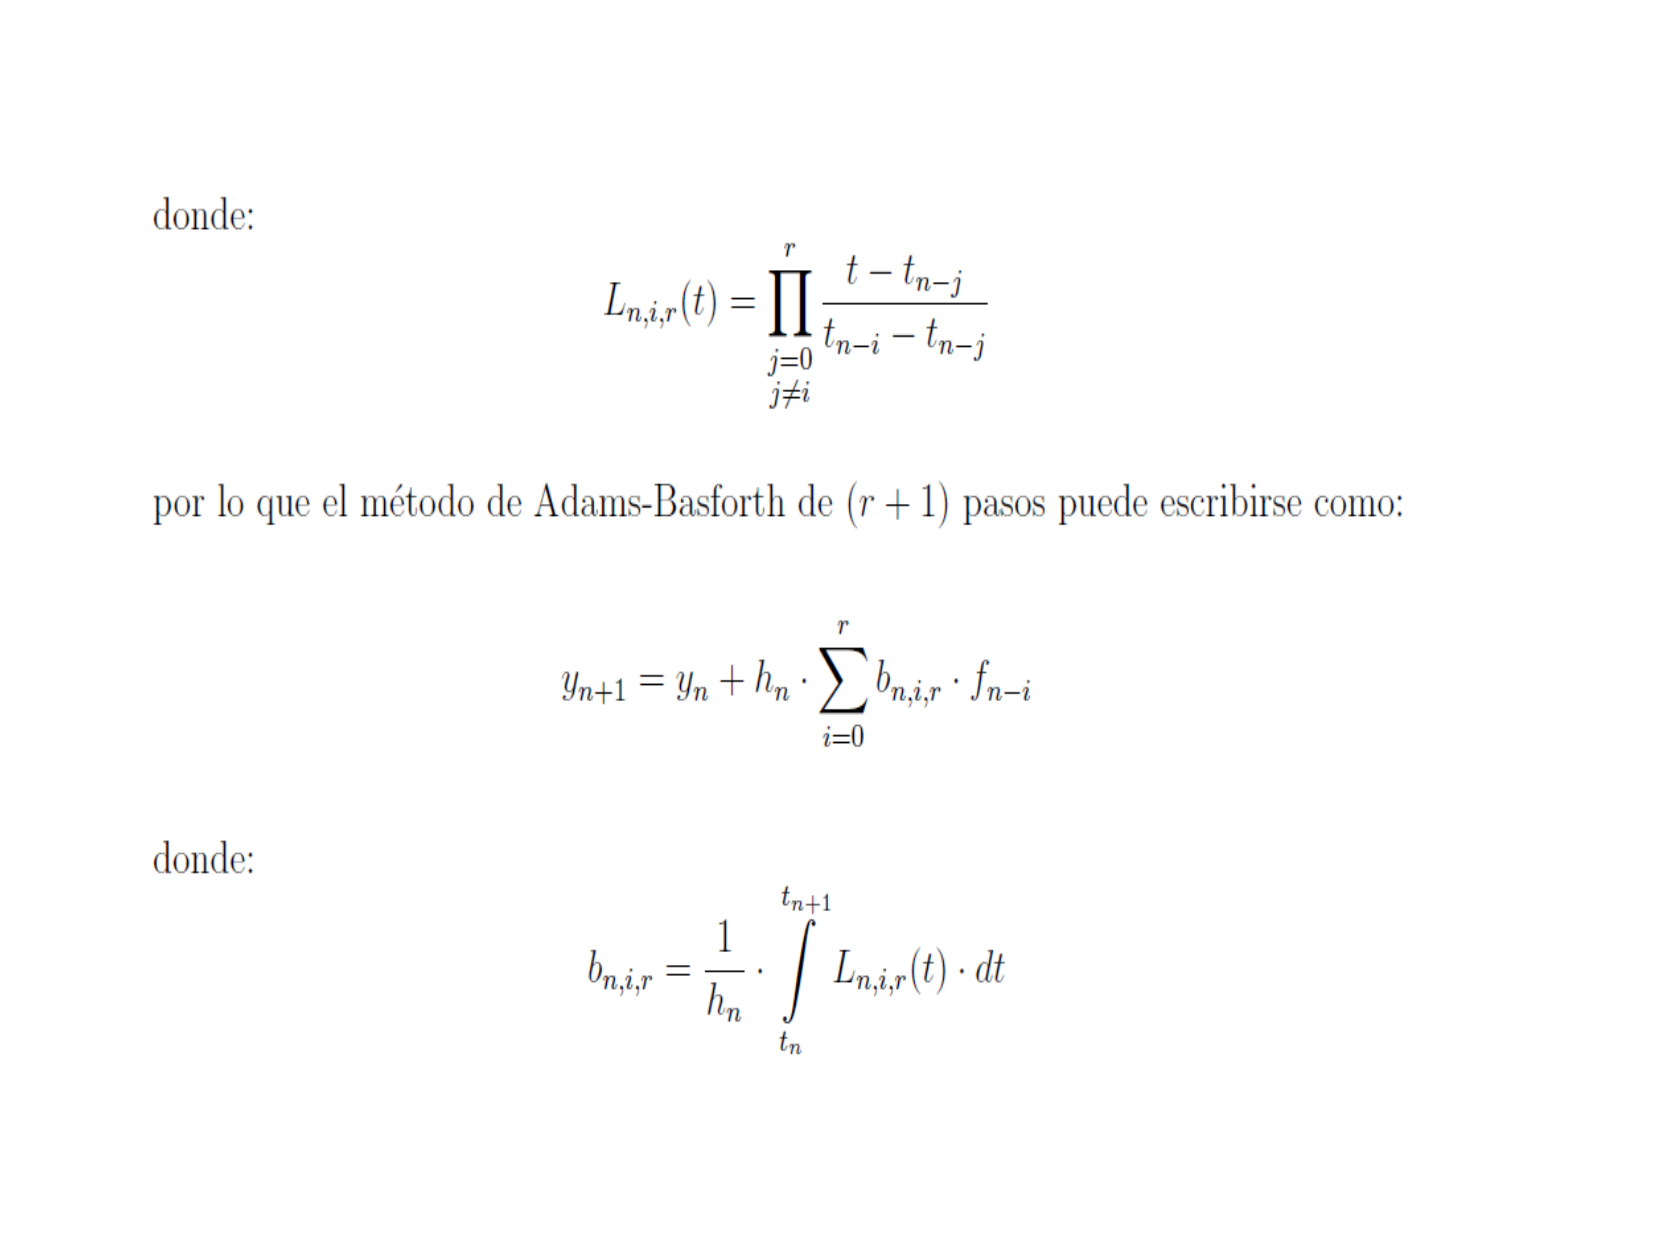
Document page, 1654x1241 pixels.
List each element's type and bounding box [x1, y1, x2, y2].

picture [129, 141, 1560, 1063]
